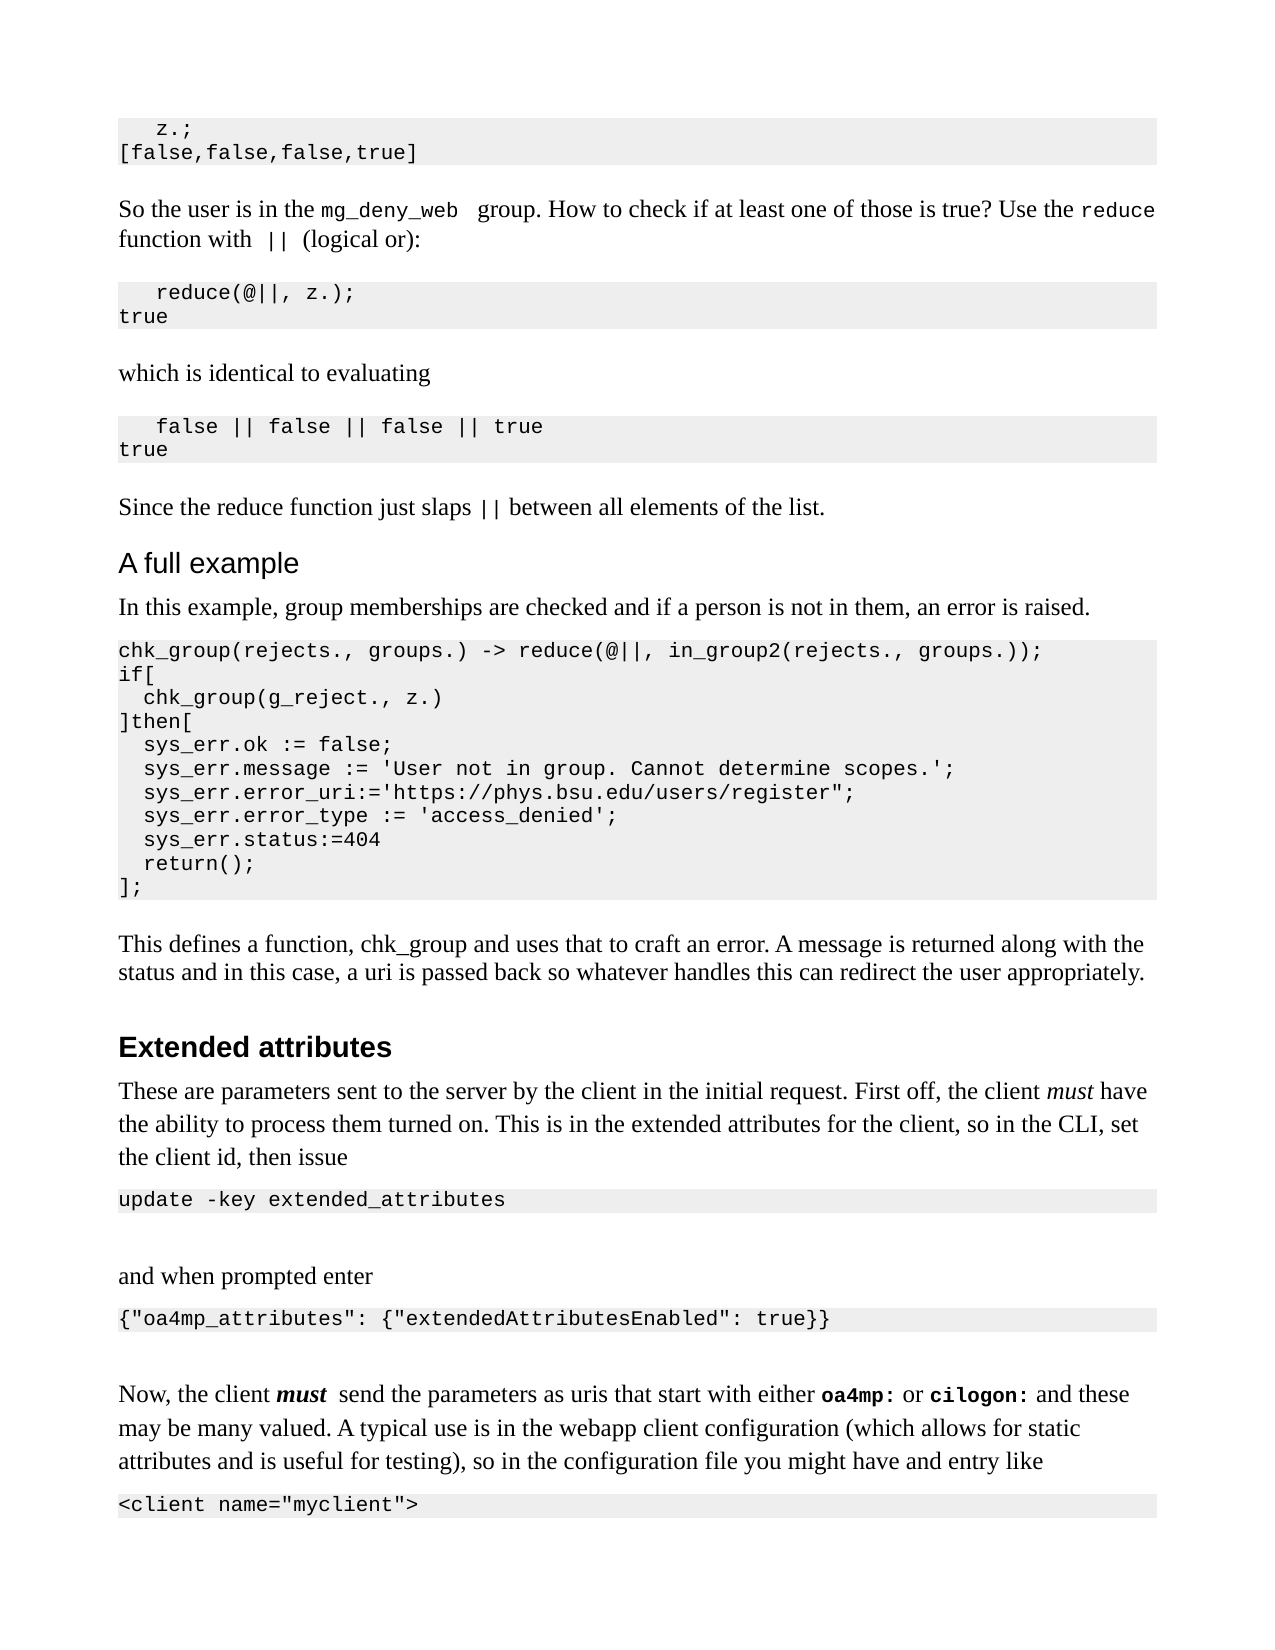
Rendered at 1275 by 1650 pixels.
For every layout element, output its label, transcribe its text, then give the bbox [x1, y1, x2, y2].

text which is identical to evaluating [118, 358, 1157, 387]
text So the user is in the mg_deny_web group. How to check if at least one of those is true? Use the reduce function with || (logical or): [118, 194, 1157, 253]
subtitle Extended attributes [118, 1029, 1157, 1063]
text z.; [118, 118, 1157, 142]
text This defines a function, chk_group and uses that to craft an error. A message is returned along with the status and in this case, a uri is passed back so whatever handles this can redirect the user appropriately. [118, 929, 1157, 986]
text <client name="myclient"> [118, 1494, 1157, 1518]
text false || false || false || true [118, 416, 1157, 439]
text if[ chk_group(g_reject., z.) ]then[ sys_err.ok := false; sys_err.message := 'User not in group. Cannot determine scopes.'; sys_err.error_uri:='https://phys.bsu.edu/users/register"; sys_err.error_type := 'access_denied'; sys_err.status:=404 return(); ]; [118, 663, 1157, 900]
text update -key extended_attributes [118, 1189, 1157, 1213]
text These are parameters sent to the server by the client in the initial request. First off, the client must have the ability to process them turned on. This is in the extended attributes for the client, so in the CLI, set the client id, then issue [118, 1076, 1157, 1171]
text chk_group(rejects., groups.) -> reduce(@||, in_group2(rejects., groups.)); [118, 640, 1157, 663]
text and when prompted enter [118, 1261, 1157, 1289]
text [false,false,false,true] [118, 142, 1157, 165]
text reduce(@||, z.); [118, 282, 1157, 306]
text Now, the client must send the parameters as uris that start with either oa4mp: or cilogon: and these may be many valued. A typical use is in the webapp client configuration (which allows for static attributes and is useful for testing), so in the configuration file you might have and entry like [118, 1379, 1157, 1475]
text In this example, group memberships are checked and if a person is not in them, an error is raised. [118, 592, 1157, 621]
text {"oa4mp_attributes": {"extendedAttributesEnabled": true}} [118, 1308, 1157, 1332]
text true [118, 306, 1157, 329]
subtitle A full example [118, 546, 1157, 580]
text Since the reduce function just slaps || between all elements of the list. [118, 492, 1157, 521]
text true [118, 439, 1157, 463]
